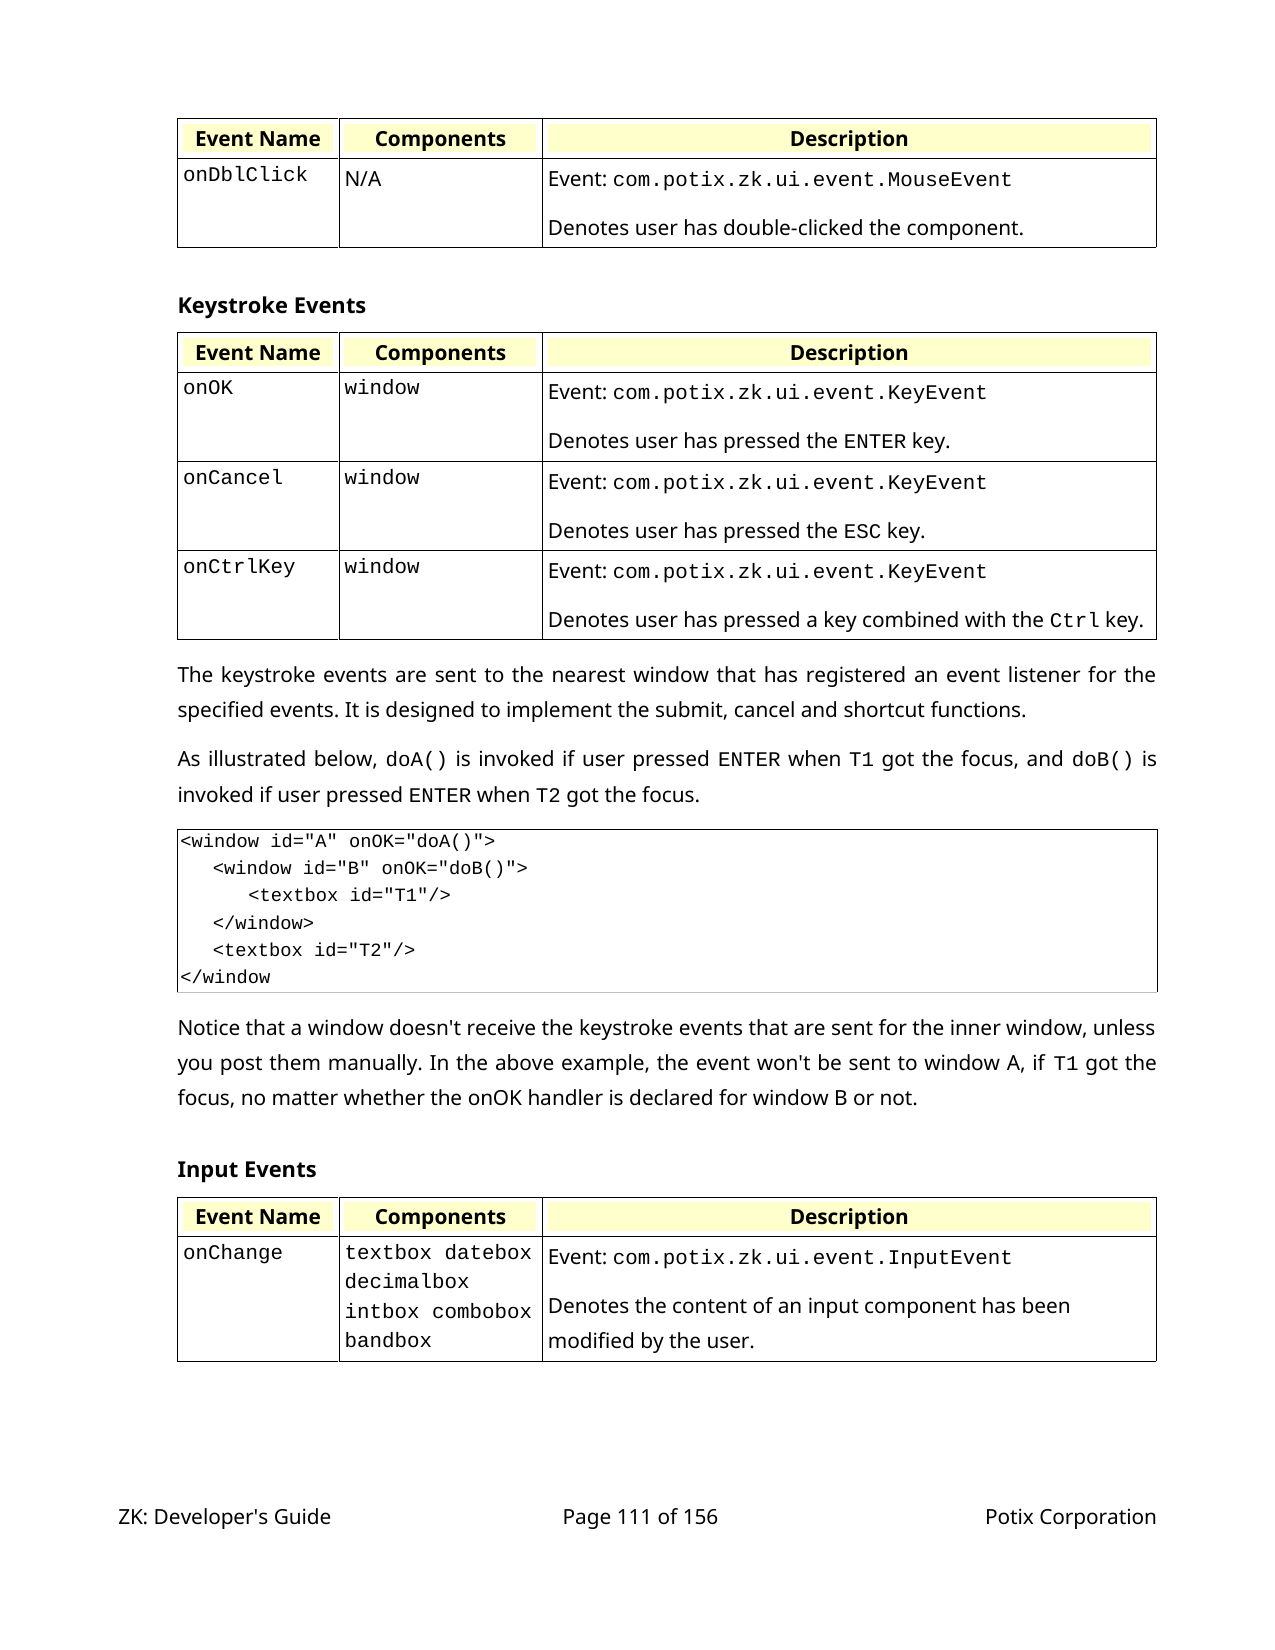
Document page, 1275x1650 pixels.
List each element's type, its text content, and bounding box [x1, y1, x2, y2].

table_header Description [543, 119, 1156, 158]
table_cell Event: com.potix.zk.ui.event.InputEvent Denotes the content of an input component has been modified by the user. [543, 1237, 1156, 1361]
table_cell onCancel [178, 462, 338, 550]
table_cell Event: com.potix.zk.ui.event.KeyEvent Denotes user has pressed a key combined with the Ctrl key. [543, 551, 1156, 639]
text As illustrated below, doA() is invoked if user pressed ENTER when T1 got the focus, and doB() is invoked if user pressed ENTER when T2 got the focus. [177, 744, 1157, 808]
table_header Description [543, 333, 1156, 372]
text <textbox id="T2"/> [178, 938, 1157, 962]
table_header Description [543, 1198, 1156, 1236]
table_cell onOK [178, 373, 338, 461]
table_cell onDblClick [178, 159, 338, 247]
table_cell onCtrlKey [178, 551, 338, 639]
table_header Event Name [178, 333, 338, 372]
table_cell onChange [178, 1237, 338, 1361]
table_cell Event: com.potix.zk.ui.event.MouseEvent Denotes user has double-clicked the component. [543, 159, 1156, 247]
table_header Event Name [178, 1198, 338, 1236]
text <window id="B" onOK="doB()"> [178, 856, 1157, 880]
table_header Components [340, 333, 542, 372]
text </window> [178, 911, 1157, 935]
text <textbox id="T1"/> [178, 883, 1157, 908]
table_cell window [340, 373, 542, 461]
text Notice that a window doesn't receive the keystroke events that are sent for the inner window, unless you post them manually. In the above example, the event won't be sent to window A, if T1 got the focus, no matter whether the onOK handler is declared for window B or not. [177, 1013, 1157, 1112]
text <window id="A" onOK="doA()"> [178, 830, 1157, 853]
table_header Event Name [178, 119, 338, 158]
table_cell Event: com.potix.zk.ui.event.KeyEvent Denotes user has pressed the ESC key. [543, 462, 1156, 550]
table_header Components [340, 1198, 542, 1236]
text </window [178, 965, 1157, 992]
table_cell window [340, 462, 542, 550]
table_cell textbox datebox decimalbox intbox combobox bandbox [340, 1237, 542, 1361]
table_cell Event: com.potix.zk.ui.event.KeyEvent Denotes user has pressed the ENTER key. [543, 373, 1156, 461]
text The keystroke events are sent to the nearest window that has registered an event listener for the specified events. It is designed to implement the submit, cancel and shortcut functions. [177, 660, 1157, 724]
table_cell window [340, 551, 542, 639]
subtitle Keystroke Events [177, 289, 1157, 319]
subtitle Input Events [177, 1154, 1157, 1184]
table_cell N/A [340, 159, 542, 247]
table_header Components [340, 119, 542, 158]
